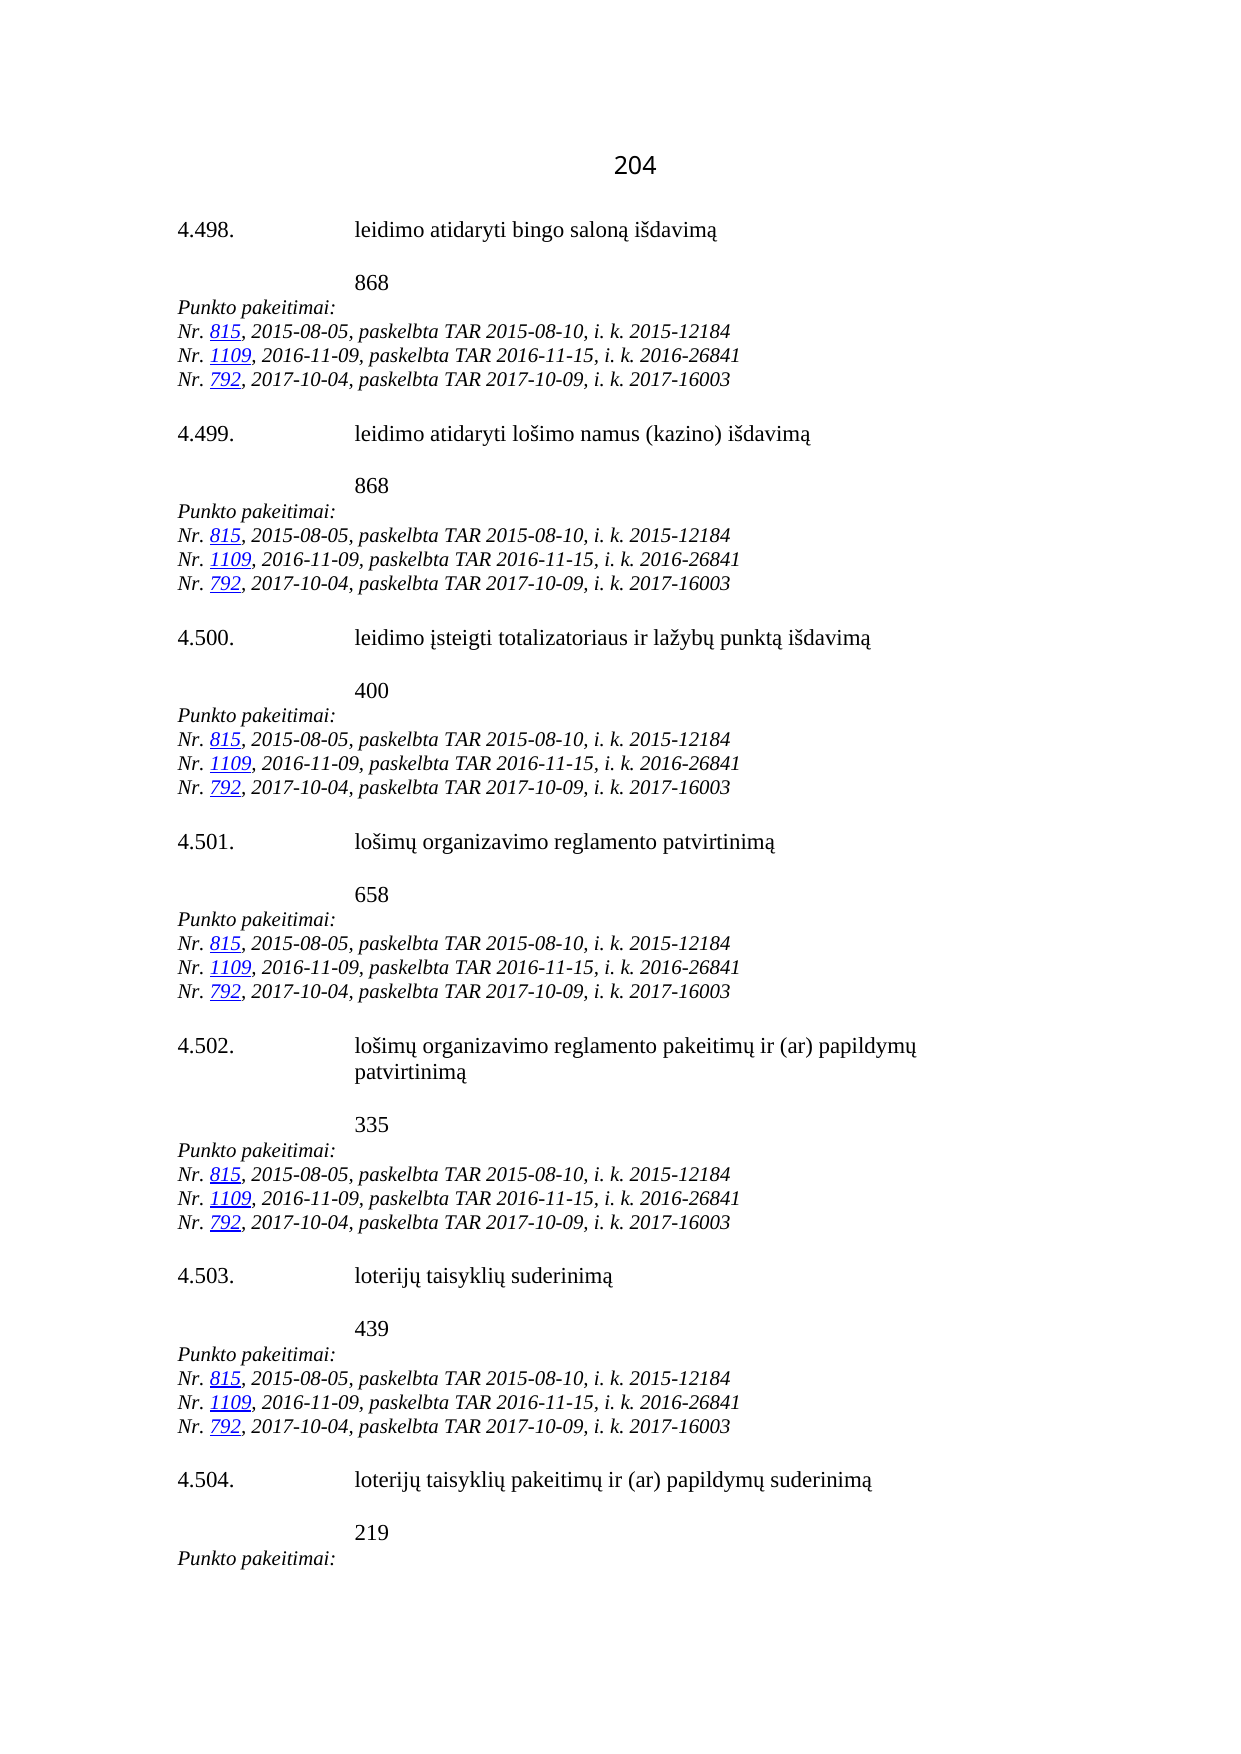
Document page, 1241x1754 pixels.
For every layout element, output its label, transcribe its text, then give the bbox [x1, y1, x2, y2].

text Nr. 1109, 2016-11-09, paskelbta TAR 2016-11-15, i. k. 2016-26841 [177, 547, 1093, 571]
text Punkto pakeitimai: [177, 1137, 1093, 1162]
text Nr. 1109, 2016-11-09, paskelbta TAR 2016-11-15, i. k. 2016-26841 [177, 343, 1093, 367]
text Nr. 792, 2017-10-04, paskelbta TAR 2017-10-09, i. k. 2017-16003 [177, 775, 1093, 799]
text Punkto pakeitimai: [177, 703, 1093, 727]
text Nr. 815, 2015-08-05, paskelbta TAR 2015-08-10, i. k. 2015-12184 [177, 319, 1093, 343]
text 4.504. loterijų taisyklių pakeitimų ir (ar) papildymų suderinimą 219 [177, 1467, 945, 1546]
text 4.503. loterijų taisyklių suderinimą 439 [177, 1262, 945, 1342]
text Nr. 1109, 2016-11-09, paskelbta TAR 2016-11-15, i. k. 2016-26841 [177, 1390, 1093, 1414]
text 4.502. lošimų organizavimo reglamento pakeitimų ir (ar) papildymų [177, 1032, 945, 1058]
text Punkto pakeitimai: [177, 499, 1093, 523]
text Nr. 1109, 2016-11-09, paskelbta TAR 2016-11-15, i. k. 2016-26841 [177, 751, 1093, 775]
text Punkto pakeitimai: [177, 1342, 1093, 1366]
text 4.500. leidimo įsteigti totalizatoriaus ir lažybų punktą išdavimą 400 [177, 624, 945, 703]
text Nr. 792, 2017-10-04, paskelbta TAR 2017-10-09, i. k. 2017-16003 [177, 367, 1093, 391]
text Nr. 792, 2017-10-04, paskelbta TAR 2017-10-09, i. k. 2017-16003 [177, 571, 1093, 595]
text Nr. 792, 2017-10-04, paskelbta TAR 2017-10-09, i. k. 2017-16003 [177, 979, 1093, 1003]
text patvirtinimą 335 [354, 1058, 945, 1137]
text 4.498. leidimo atidaryti bingo saloną išdavimą 868 [177, 216, 945, 295]
text Nr. 1109, 2016-11-09, paskelbta TAR 2016-11-15, i. k. 2016-26841 [177, 1186, 1093, 1210]
text Nr. 815, 2015-08-05, paskelbta TAR 2015-08-10, i. k. 2015-12184 [177, 1162, 1093, 1186]
text Nr. 815, 2015-08-05, paskelbta TAR 2015-08-10, i. k. 2015-12184 [177, 1366, 1093, 1390]
text Punkto pakeitimai: [177, 1546, 1093, 1570]
text Nr. 815, 2015-08-05, paskelbta TAR 2015-08-10, i. k. 2015-12184 [177, 931, 1093, 955]
text Nr. 792, 2017-10-04, paskelbta TAR 2017-10-09, i. k. 2017-16003 [177, 1414, 1093, 1438]
text 4.499. leidimo atidaryti lošimo namus (kazino) išdavimą 868 [177, 420, 945, 499]
text 4.501. lošimų organizavimo reglamento patvirtinimą 658 [177, 828, 945, 907]
text Nr. 1109, 2016-11-09, paskelbta TAR 2016-11-15, i. k. 2016-26841 [177, 955, 1093, 979]
text Punkto pakeitimai: [177, 295, 1093, 319]
text Nr. 815, 2015-08-05, paskelbta TAR 2015-08-10, i. k. 2015-12184 [177, 523, 1093, 547]
text Nr. 792, 2017-10-04, paskelbta TAR 2017-10-09, i. k. 2017-16003 [177, 1210, 1093, 1234]
text Punkto pakeitimai: [177, 907, 1093, 931]
text Nr. 815, 2015-08-05, paskelbta TAR 2015-08-10, i. k. 2015-12184 [177, 727, 1093, 751]
